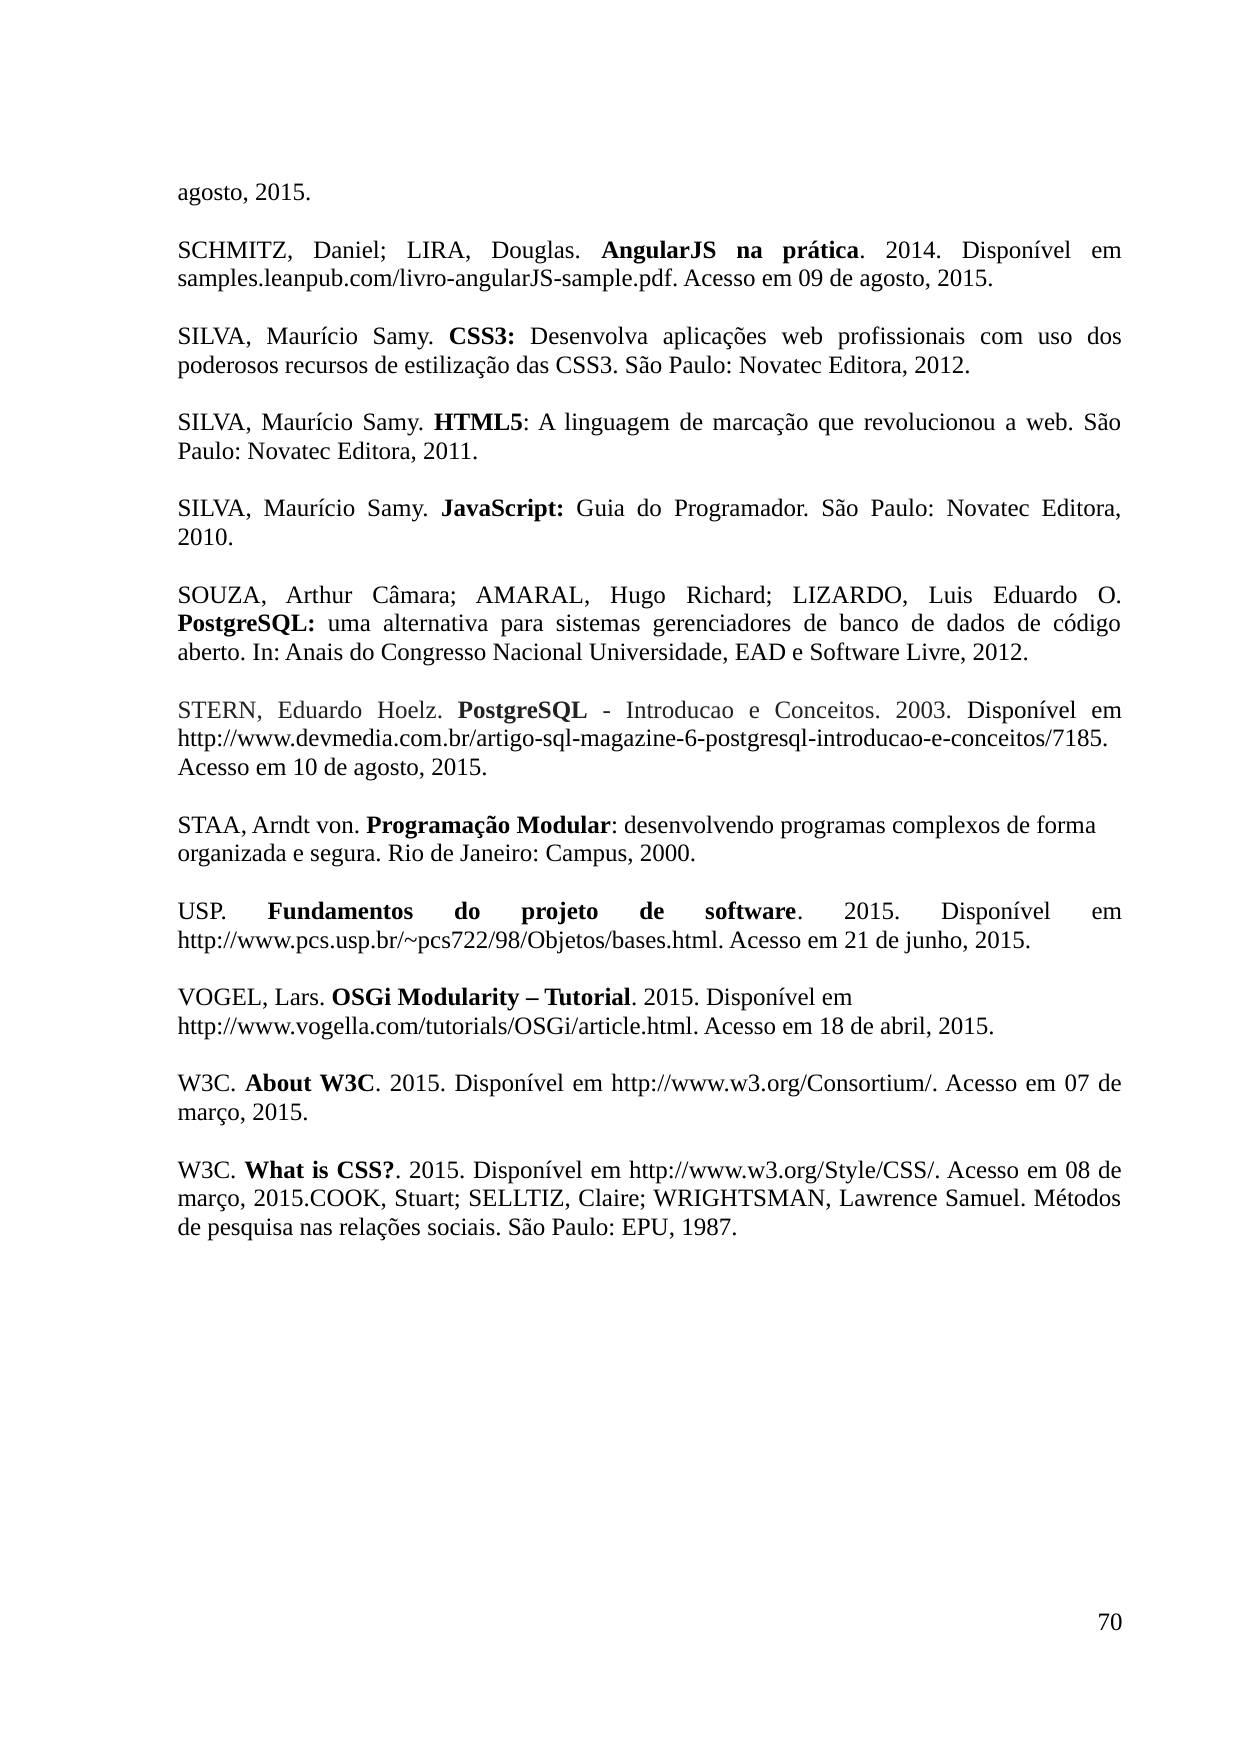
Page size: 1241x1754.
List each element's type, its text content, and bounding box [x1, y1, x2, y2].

text SILVA, Maurício Samy. JavaScript: Guia do Programador. São Paulo: Novatec Editora, 2010. [177, 493, 1122, 551]
text SILVA, Maurício Samy. HTML5: A linguagem de marcação que revolucionou a web. São Paulo: Novatec Editora, 2011. [177, 407, 1122, 465]
text http://www.vogella.com/tutorials/OSGi/article.html. Acesso em 18 de abril, 2015. [177, 1011, 1122, 1040]
text SILVA, Maurício Samy. CSS3: Desenvolva aplicações web profissionais com uso dos poderosos recursos de estilização das CSS3. São Paulo: Novatec Editora, 2012. [177, 321, 1122, 378]
text USP. Fundamentos do projeto de software. 2015. Disponível em http://www.pcs.usp.br/~pcs722/98/Objetos/bases.html. Acesso em 21 de junho, 2015. [177, 896, 1122, 953]
text STAA, Arndt von. Programação Modular: desenvolvendo programas complexos de forma [177, 810, 1122, 838]
text SOUZA, Arthur Câmara; AMARAL, Hugo Richard; LIZARDO, Luis Eduardo O. PostgreSQL: uma alternativa para sistemas gerenciadores de banco de dados de código aberto. In: Anais do Congresso Nacional Universidade, EAD e Software Livre, 2012. [177, 580, 1122, 666]
text agosto, 2015. [177, 177, 1122, 206]
text W3C. What is CSS?. 2015. Disponível em http://www.w3.org/Style/CSS/. Acesso em 08 de março, 2015.COOK, Stuart; SELLTIZ, Claire; WRIGHTSMAN, Lawrence Samuel. Métodos de pesquisa nas relações sociais. São Paulo: EPU, 1987. [177, 1155, 1122, 1241]
text W3C. About W3C. 2015. Disponível em http://www.w3.org/Consortium/. Acesso em 07 de março, 2015. [177, 1068, 1122, 1126]
text VOGEL, Lars. OSGi Modularity – Tutorial. 2015. Disponível em [177, 982, 1122, 1011]
text STERN, Eduardo Hoelz. PostgreSQL - Introducao e Conceitos. 2003. Disponível em http://www.devmedia.com.br/artigo-sql-magazine-6-postgresql-introducao-e-conceitos/7185. Acesso em 10 de agosto, 2015. [177, 695, 1122, 781]
text SCHMITZ, Daniel; LIRA, Douglas. AngularJS na prática. 2014. Disponível em samples.leanpub.com/livro-angularJS-sample.pdf. Acesso em 09 de agosto, 2015. [177, 235, 1122, 292]
text organizada e segura. Rio de Janeiro: Campus, 2000. [177, 838, 1122, 867]
